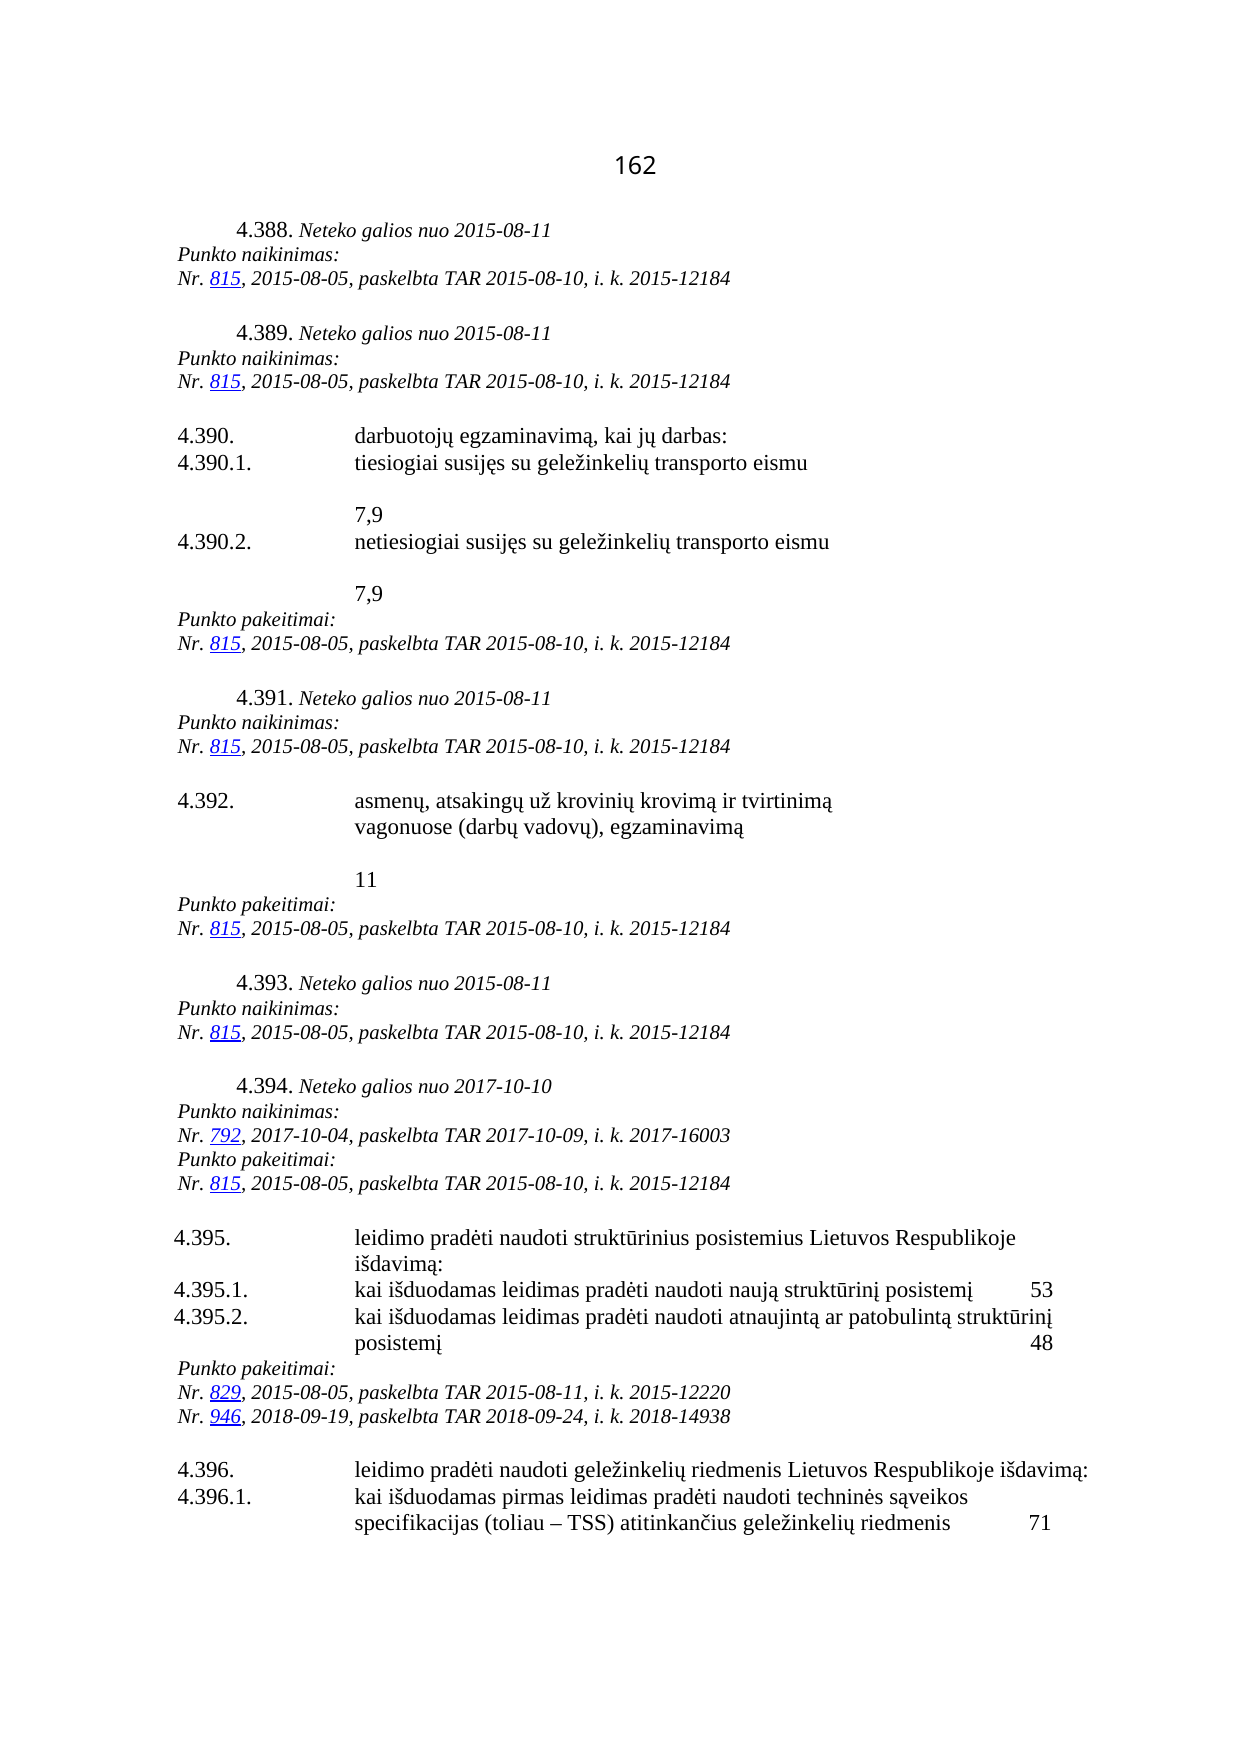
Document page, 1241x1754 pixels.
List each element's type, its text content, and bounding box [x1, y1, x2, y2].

text Nr. 815, 2015-08-05, paskelbta TAR 2015-08-10, i. k. 2015-12184 [177, 369, 1093, 393]
text Punkto naikinimas: [177, 1099, 1093, 1123]
text Nr. 815, 2015-08-05, paskelbta TAR 2015-08-10, i. k. 2015-12184 [177, 266, 1093, 290]
text vagonuose (darbų vadovų), egzaminavimą 11 [354, 813, 945, 892]
text 4.395.2. kai išduodamas leidimas pradėti naudoti atnaujintą ar patobulintą struktūrinį posistemį 48 [174, 1303, 1093, 1356]
text 4.395.1. kai išduodamas leidimas pradėti naudoti naują struktūrinį posistemį 53 [174, 1276, 1093, 1303]
text 4.389. Neteko galios nuo 2015-08-11 [177, 319, 1093, 345]
text Punkto naikinimas: [177, 710, 1093, 734]
text Nr. 815, 2015-08-05, paskelbta TAR 2015-08-10, i. k. 2015-12184 [177, 1171, 1093, 1195]
text 4.390. darbuotojų egzaminavimą, kai jų darbas: [177, 422, 945, 449]
text Punkto pakeitimai: [177, 607, 1093, 631]
text Nr. 815, 2015-08-05, paskelbta TAR 2015-08-10, i. k. 2015-12184 [177, 631, 1093, 655]
text 4.390.2. netiesiogiai susijęs su geležinkelių transporto eismu 7,9 [177, 528, 945, 607]
text 4.388. Neteko galios nuo 2015-08-11 [177, 216, 1093, 242]
text 4.394. Neteko galios nuo 2017-10-10 [177, 1072, 1093, 1099]
text Nr. 829, 2015-08-05, paskelbta TAR 2015-08-11, i. k. 2015-12220 [177, 1379, 1093, 1404]
text Nr. 815, 2015-08-05, paskelbta TAR 2015-08-10, i. k. 2015-12184 [177, 1019, 1093, 1044]
text Nr. 792, 2017-10-04, paskelbta TAR 2017-10-09, i. k. 2017-16003 [177, 1123, 1093, 1147]
text 4.391. Neteko galios nuo 2015-08-11 [177, 684, 1093, 710]
text 4.395. leidimo pradėti naudoti struktūrinius posistemius Lietuvos Respublikoje išdavimą: [174, 1224, 1093, 1276]
text Nr. 946, 2018-09-19, paskelbta TAR 2018-09-24, i. k. 2018-14938 [177, 1404, 1093, 1428]
text Punkto pakeitimai: [177, 1147, 1093, 1171]
text 4.393. Neteko galios nuo 2015-08-11 [177, 969, 1093, 996]
text 4.390.1. tiesiogiai susijęs su geležinkelių transporto eismu 7,9 [177, 449, 945, 528]
text Punkto naikinimas: [177, 345, 1093, 369]
text Punkto naikinimas: [177, 996, 1093, 1019]
text Punkto pakeitimai: [177, 892, 1093, 916]
text Nr. 815, 2015-08-05, paskelbta TAR 2015-08-10, i. k. 2015-12184 [177, 734, 1093, 758]
text Nr. 815, 2015-08-05, paskelbta TAR 2015-08-10, i. k. 2015-12184 [177, 916, 1093, 940]
text Punkto pakeitimai: [177, 1356, 1093, 1379]
text Punkto naikinimas: [177, 242, 1093, 266]
text 4.392. asmenų, atsakingų už krovinių krovimą ir tvirtinimą [177, 787, 945, 813]
text 4.396.1. kai išduodamas pirmas leidimas pradėti naudoti techninės sąveikos specifikacijas (toliau – TSS) atitinkančius geležinkelių riedmenis 71 [177, 1483, 1093, 1536]
text 4.396. leidimo pradėti naudoti geležinkelių riedmenis Lietuvos Respublikoje išdavimą: [177, 1456, 1093, 1483]
